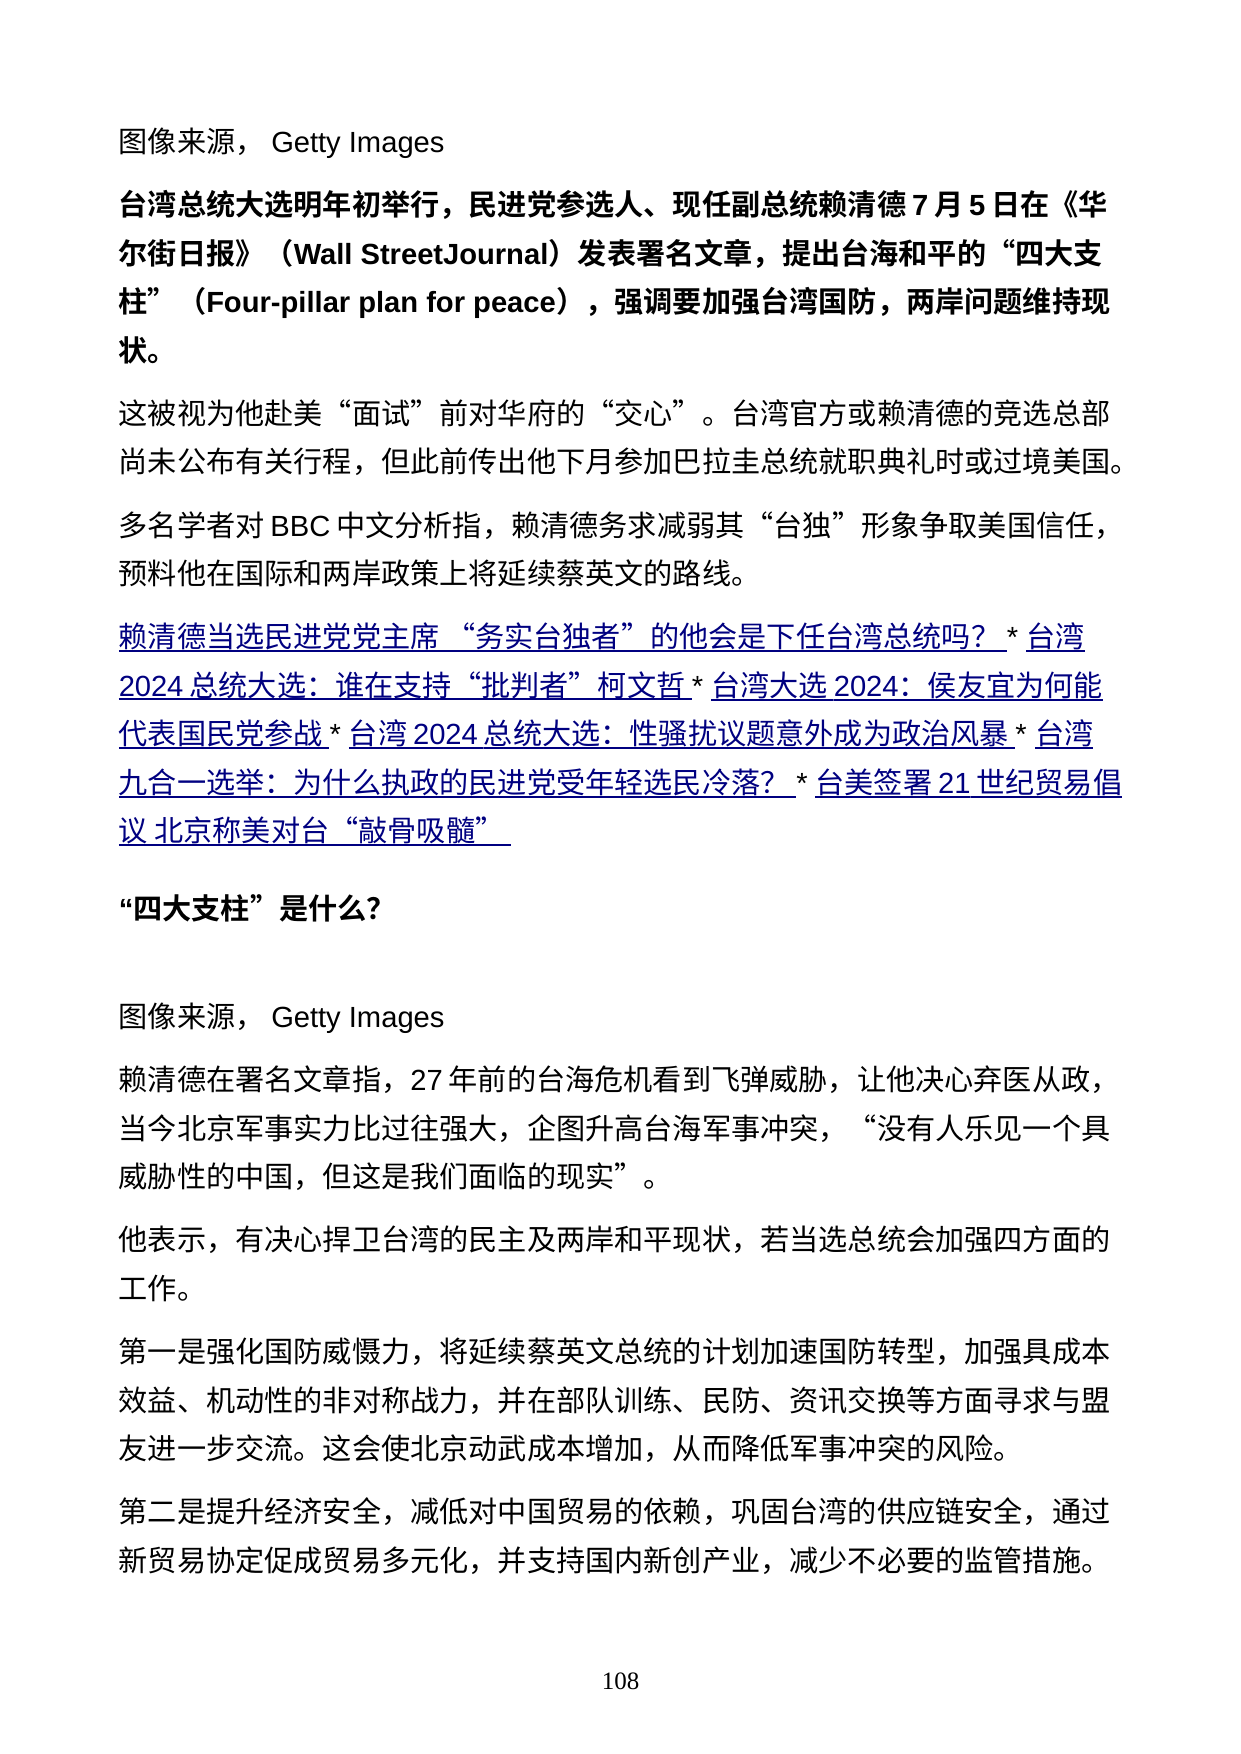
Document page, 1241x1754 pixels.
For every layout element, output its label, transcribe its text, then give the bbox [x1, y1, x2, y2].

text 他表示，有决心捍卫台湾的民主及两岸和平现状，若当选总统会加强四方面的工作。 [118, 1217, 1122, 1308]
text 多名学者对BBC中文分析指，赖清德务求减弱其“台独”形象争取美国信任，预料他在国际和两岸政策上将延续蔡英文的路线。 [118, 502, 1122, 593]
text 图像来源， Getty Images [118, 118, 1122, 161]
text 赖清德当选民进党党主席 “务实台独者”的他会是下任台湾总统吗？ * 台湾2024总统大选：谁在支持“批判者”柯文哲 * 台湾大选2024：侯友宜为何能代表国民党参战 * 台湾2024总统大选：性骚扰议题意外成为政治风暴 * 台湾九合一选举：为什么执政的民进党受年轻选民冷落？ * 台美签署21世纪贸易倡议 北京称美对台“敲骨吸髓” [118, 614, 1122, 850]
text 第一是强化国防威慑力，将延续蔡英文总统的计划加速国防转型，加强具成本效益、机动性的非对称战力，并在部队训练、民防、资讯交换等方面寻求与盟友进一步交流。这会使北京动武成本增加，从而降低军事冲突的风险。 [118, 1328, 1122, 1468]
text 图像来源， Getty Images [118, 993, 1122, 1036]
text 第二是提升经济安全，减低对中国贸易的依赖，巩固台湾的供应链安全，通过新贸易协定促成贸易多元化，并支持国内新创产业，减少不必要的监管措施。 [118, 1489, 1122, 1579]
text 赖清德在署名文章指，27年前的台海危机看到飞弹威胁，让他决心弃医从政，当今北京军事实力比过往强大，企图升高台海军事冲突，“没有人乐见一个具威胁性的中国，但这是我们面临的现实”。 [118, 1057, 1122, 1196]
text 台湾总统大选明年初举行，民进党参选人、现任副总统赖清德7月5日在《华尔街日报》（Wall StreetJournal）发表署名文章，提出台海和平的“四大支柱”（Four-pillar plan for peace），强调要加强台湾国防，两岸问题维持现状。 [118, 182, 1122, 369]
subtitle “四大支柱”是什么？ [118, 886, 1122, 928]
text 这被视为他赴美“面试”前对华府的“交心”。台湾官方或赖清德的竞选总部尚未公布有关行程，但此前传出他下月参加巴拉圭总统就职典礼时或过境美国。 [118, 390, 1122, 481]
